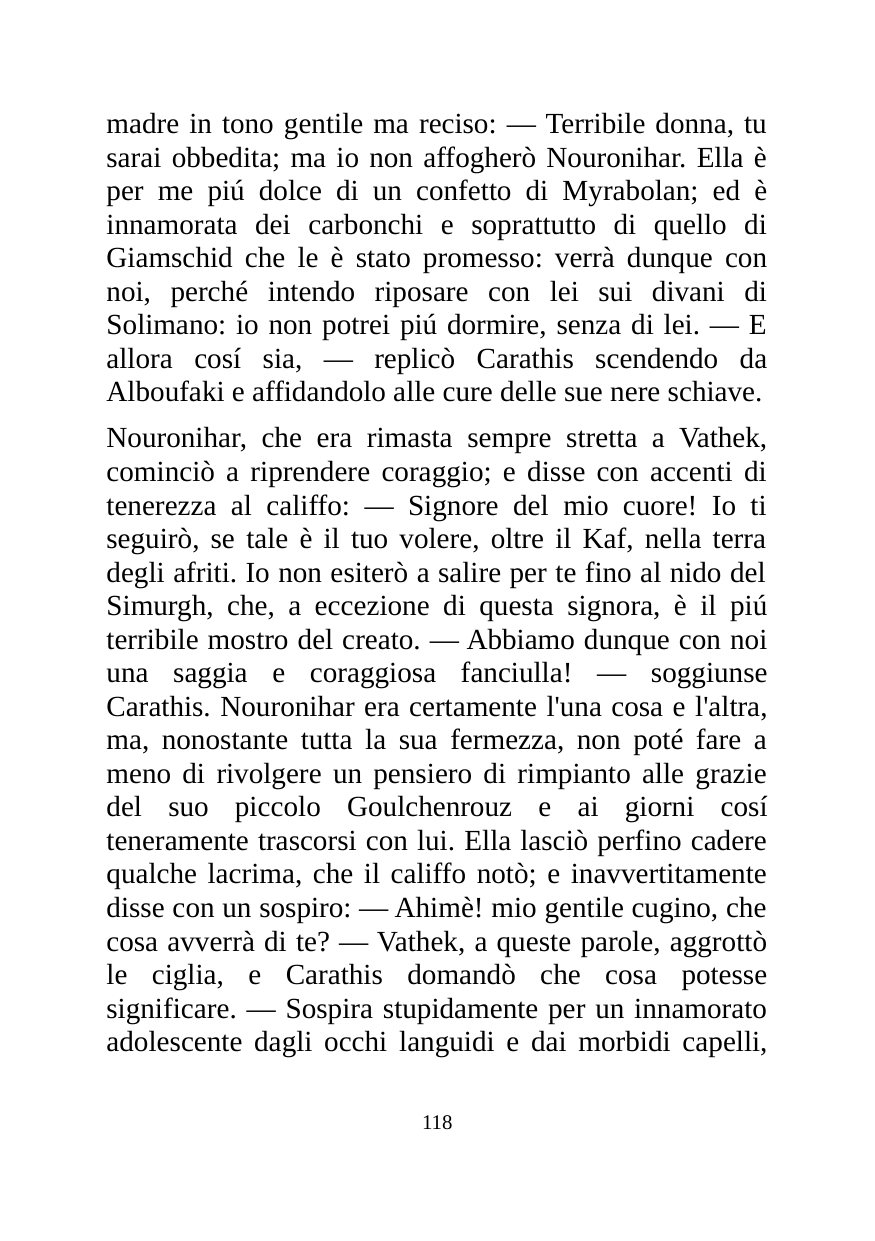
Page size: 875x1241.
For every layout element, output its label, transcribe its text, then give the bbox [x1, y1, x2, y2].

text Nouronihar, che era rimasta sempre stretta a Vathek, cominciò a riprendere coraggio; e disse con accenti di tenerezza al califfo: — Signore del mio cuore! Io ti seguirò, se tale è il tuo volere, oltre il Kaf, nella terra degli afriti. Io non esiterò a salire per te fino al nido del Simurgh, che, a eccezione di questa signora, è il piú terribile mostro del creato. — Abbiamo dunque con noi una saggia e coraggiosa fanciulla! — soggiunse Carathis. Nouronihar era certamente l'una cosa e l'altra, ma, nonostante tutta la sua fermezza, non poté fare a meno di rivolgere un pensiero di rimpianto alle grazie del suo piccolo Goulchenrouz e ai giorni cosí teneramente trascorsi con lui. Ella lasciò perfino cadere qualche lacrima, che il califfo notò; e inavvertitamente disse con un sospiro: — Ahimè! mio gentile cugino, che cosa avverrà di te? — Vathek, a queste parole, aggrottò le ciglia, e Carathis domandò che cosa potesse significare. — Sospira stupidamente per un innamorato adolescente dagli occhi languidi e dai morbidi capelli, [106, 421, 768, 1058]
text madre in tono gentile ma reciso: — Terribile donna, tu sarai obbedita; ma io non affogherò Nouronihar. Ella è per me piú dolce di un confetto di Myrabolan; ed è innamorata dei carbonchi e soprattutto di quello di Giamschid che le è stato promesso: verrà dunque con noi, perché intendo riposare con lei sui divani di Solimano: io non potrei piú dormire, senza di lei. — E allora cosí sia, — replicò Carathis scendendo da Alboufaki e affidandolo alle cure delle sue nere schiave. [106, 106, 768, 408]
